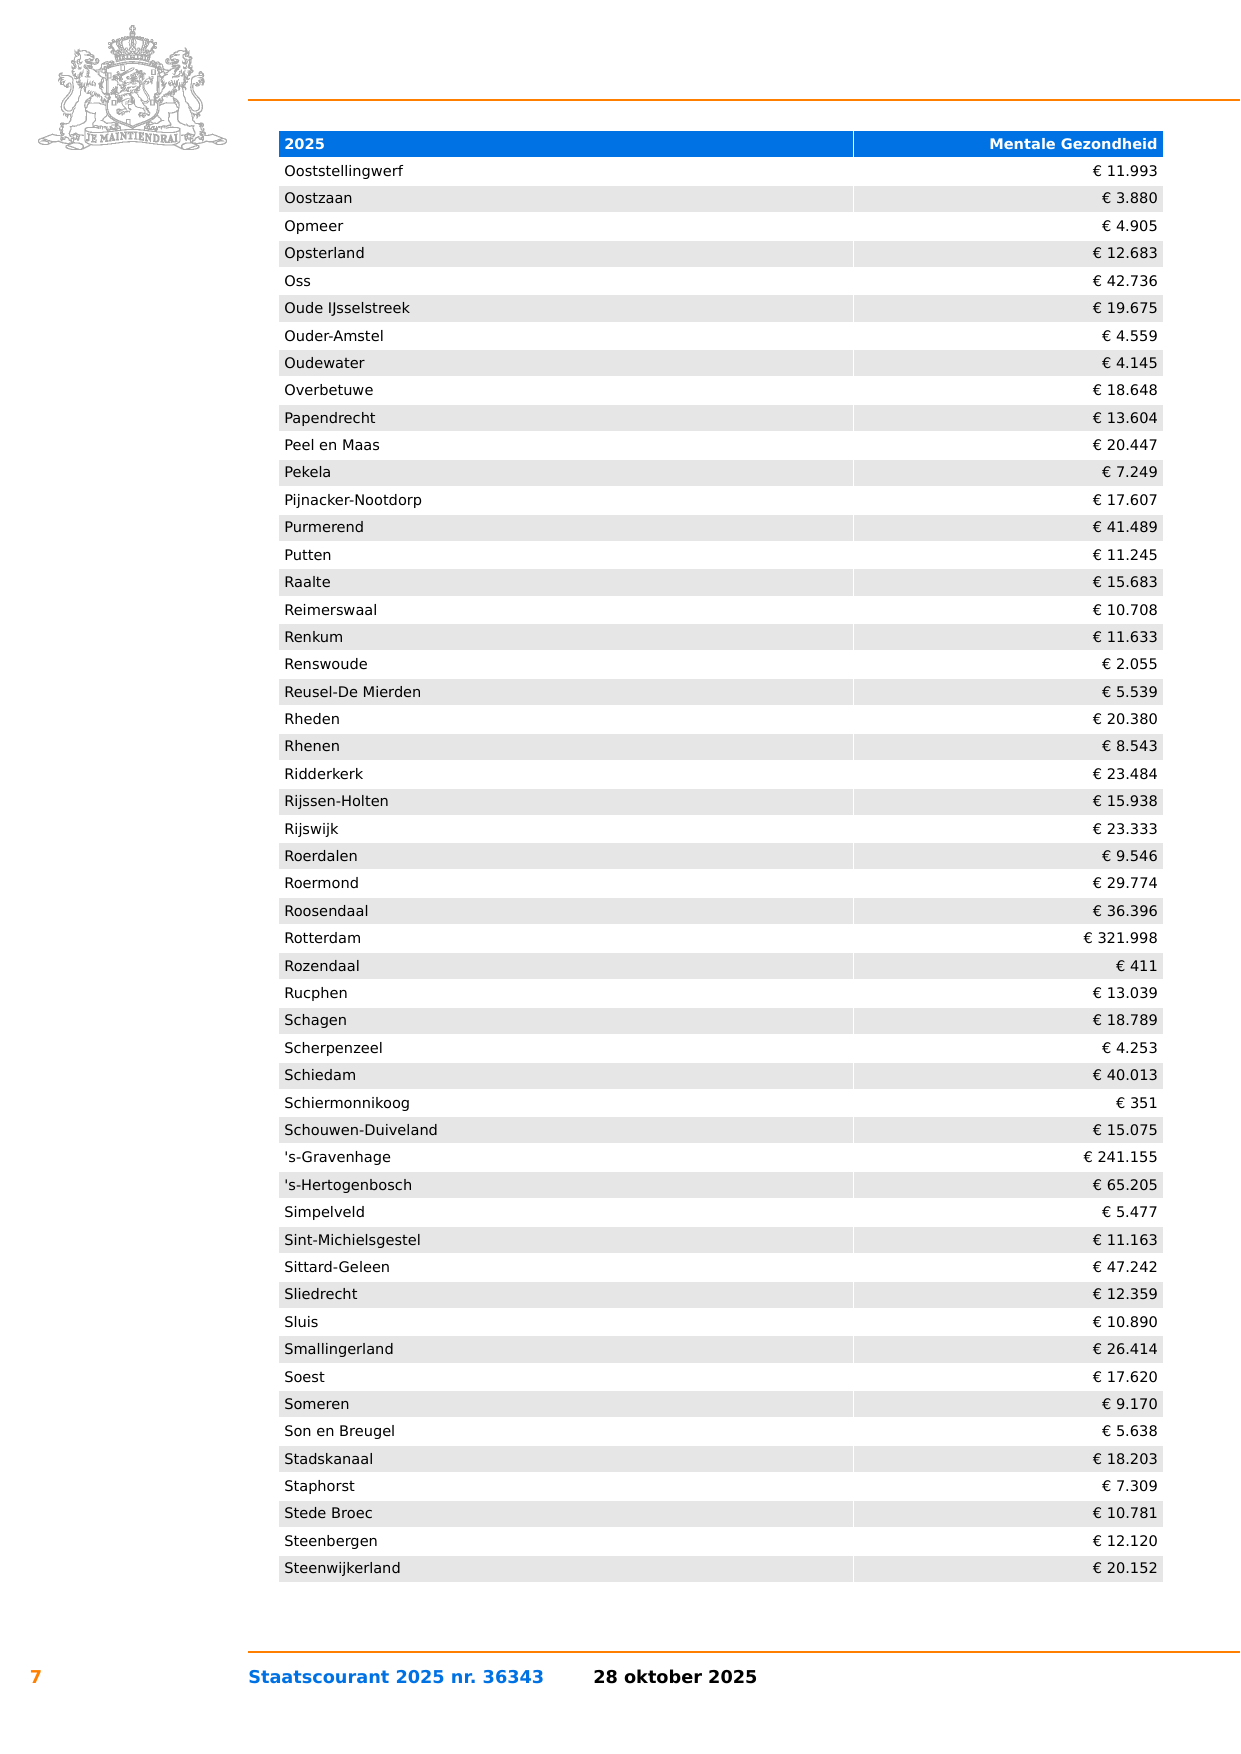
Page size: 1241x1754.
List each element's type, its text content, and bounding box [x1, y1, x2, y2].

table_cell € 411 [854, 953, 1163, 979]
table_cell € 3.880 [854, 186, 1163, 212]
table_cell € 18.203 [854, 1446, 1163, 1472]
table_cell € 36.396 [854, 898, 1163, 924]
table_cell € 17.620 [854, 1364, 1163, 1390]
table_cell Renswoude [279, 651, 853, 678]
table_cell € 11.633 [854, 624, 1163, 650]
table_cell Opsterland [279, 241, 853, 267]
table_cell € 351 [854, 1090, 1163, 1116]
table_cell € 8.543 [854, 734, 1163, 760]
table_cell Stede Broec [279, 1501, 853, 1527]
table_cell € 11.245 [854, 542, 1163, 568]
table_cell € 15.075 [854, 1117, 1163, 1143]
table_cell Sluis [279, 1309, 853, 1335]
table_cell € 10.890 [854, 1309, 1163, 1335]
table_cell € 40.013 [854, 1063, 1163, 1089]
table_cell Rheden [279, 706, 853, 733]
table_cell Scherpenzeel [279, 1035, 853, 1061]
table_cell Rozendaal [279, 953, 853, 979]
picture [38, 25, 227, 150]
table_cell Smallingerland [279, 1336, 853, 1363]
table_cell € 12.359 [854, 1282, 1163, 1308]
table_cell Staphorst [279, 1473, 853, 1500]
table_cell € 9.546 [854, 843, 1163, 869]
table_cell € 12.120 [854, 1528, 1163, 1554]
table_cell Rijswijk [279, 816, 853, 842]
table_cell € 10.781 [854, 1501, 1163, 1527]
table_cell Ouder-Amstel [279, 323, 853, 349]
table_cell € 321.998 [854, 925, 1163, 952]
table_cell Opmeer [279, 213, 853, 239]
table_cell Reimerswaal [279, 597, 853, 623]
table_cell € 4.253 [854, 1035, 1163, 1061]
table_cell € 2.055 [854, 651, 1163, 678]
table_cell 's-Hertogenbosch [279, 1172, 853, 1198]
table_cell Renkum [279, 624, 853, 650]
table_cell € 42.736 [854, 268, 1163, 294]
table_cell Someren [279, 1391, 853, 1417]
table_cell € 17.607 [854, 487, 1163, 513]
table_cell € 241.155 [854, 1145, 1163, 1171]
table_cell € 7.249 [854, 460, 1163, 486]
table_cell Roerdalen [279, 843, 853, 869]
table_cell Sittard-Geleen [279, 1254, 853, 1281]
table_cell Raalte [279, 569, 853, 596]
table_cell Rotterdam [279, 925, 853, 952]
table_cell € 10.708 [854, 597, 1163, 623]
table_header Mentale Gezondheid [854, 131, 1163, 157]
table_cell € 7.309 [854, 1473, 1163, 1500]
table_cell € 15.683 [854, 569, 1163, 596]
table_cell € 23.484 [854, 761, 1163, 787]
table_cell Schagen [279, 1008, 853, 1034]
table_cell Steenwijkerland [279, 1556, 853, 1582]
table_cell € 5.477 [854, 1199, 1163, 1226]
table_cell € 65.205 [854, 1172, 1163, 1198]
table_cell Schiedam [279, 1063, 853, 1089]
table_cell € 23.333 [854, 816, 1163, 842]
table_cell Schiermonnikoog [279, 1090, 853, 1116]
table_cell € 11.163 [854, 1227, 1163, 1253]
table_cell € 11.993 [854, 158, 1163, 185]
table_cell € 47.242 [854, 1254, 1163, 1281]
table_cell € 13.604 [854, 405, 1163, 431]
table_cell Ooststellingwerf [279, 158, 853, 185]
table_cell Stadskanaal [279, 1446, 853, 1472]
table_cell € 5.638 [854, 1419, 1163, 1445]
table_cell Sint-Michielsgestel [279, 1227, 853, 1253]
table_cell Rijssen-Holten [279, 789, 853, 815]
table_cell € 26.414 [854, 1336, 1163, 1363]
table_cell Papendrecht [279, 405, 853, 431]
table_cell Sliedrecht [279, 1282, 853, 1308]
table_cell € 18.648 [854, 378, 1163, 404]
table_cell Reusel-De Mierden [279, 679, 853, 705]
table_cell Putten [279, 542, 853, 568]
table_cell € 12.683 [854, 241, 1163, 267]
table_cell Pijnacker-Nootdorp [279, 487, 853, 513]
table_cell € 29.774 [854, 871, 1163, 897]
table_cell Oude IJsselstreek [279, 295, 853, 322]
table_cell Soest [279, 1364, 853, 1390]
table_cell Son en Breugel [279, 1419, 853, 1445]
table_cell Oostzaan [279, 186, 853, 212]
table_cell Ridderkerk [279, 761, 853, 787]
table_cell € 13.039 [854, 980, 1163, 1007]
table_cell Steenbergen [279, 1528, 853, 1554]
table_cell Pekela [279, 460, 853, 486]
table_cell Schouwen-Duiveland [279, 1117, 853, 1143]
table_cell € 9.170 [854, 1391, 1163, 1417]
table_cell Peel en Maas [279, 432, 853, 459]
table_cell Oudewater [279, 350, 853, 376]
table_cell € 20.152 [854, 1556, 1163, 1582]
table_cell € 4.559 [854, 323, 1163, 349]
table_cell € 15.938 [854, 789, 1163, 815]
table_cell Roosendaal [279, 898, 853, 924]
table_cell € 18.789 [854, 1008, 1163, 1034]
table_cell Simpelveld [279, 1199, 853, 1226]
table_cell Roermond [279, 871, 853, 897]
table_cell Overbetuwe [279, 378, 853, 404]
table_cell € 41.489 [854, 515, 1163, 541]
table_cell 's-Gravenhage [279, 1145, 853, 1171]
table_cell Rucphen [279, 980, 853, 1007]
table_cell € 5.539 [854, 679, 1163, 705]
table_cell € 19.675 [854, 295, 1163, 322]
table_cell € 20.447 [854, 432, 1163, 459]
table_cell Oss [279, 268, 853, 294]
table_cell Purmerend [279, 515, 853, 541]
table_cell € 20.380 [854, 706, 1163, 733]
table_header 2025 [279, 131, 853, 157]
table_cell Rhenen [279, 734, 853, 760]
table_cell € 4.145 [854, 350, 1163, 376]
table_cell € 4.905 [854, 213, 1163, 239]
